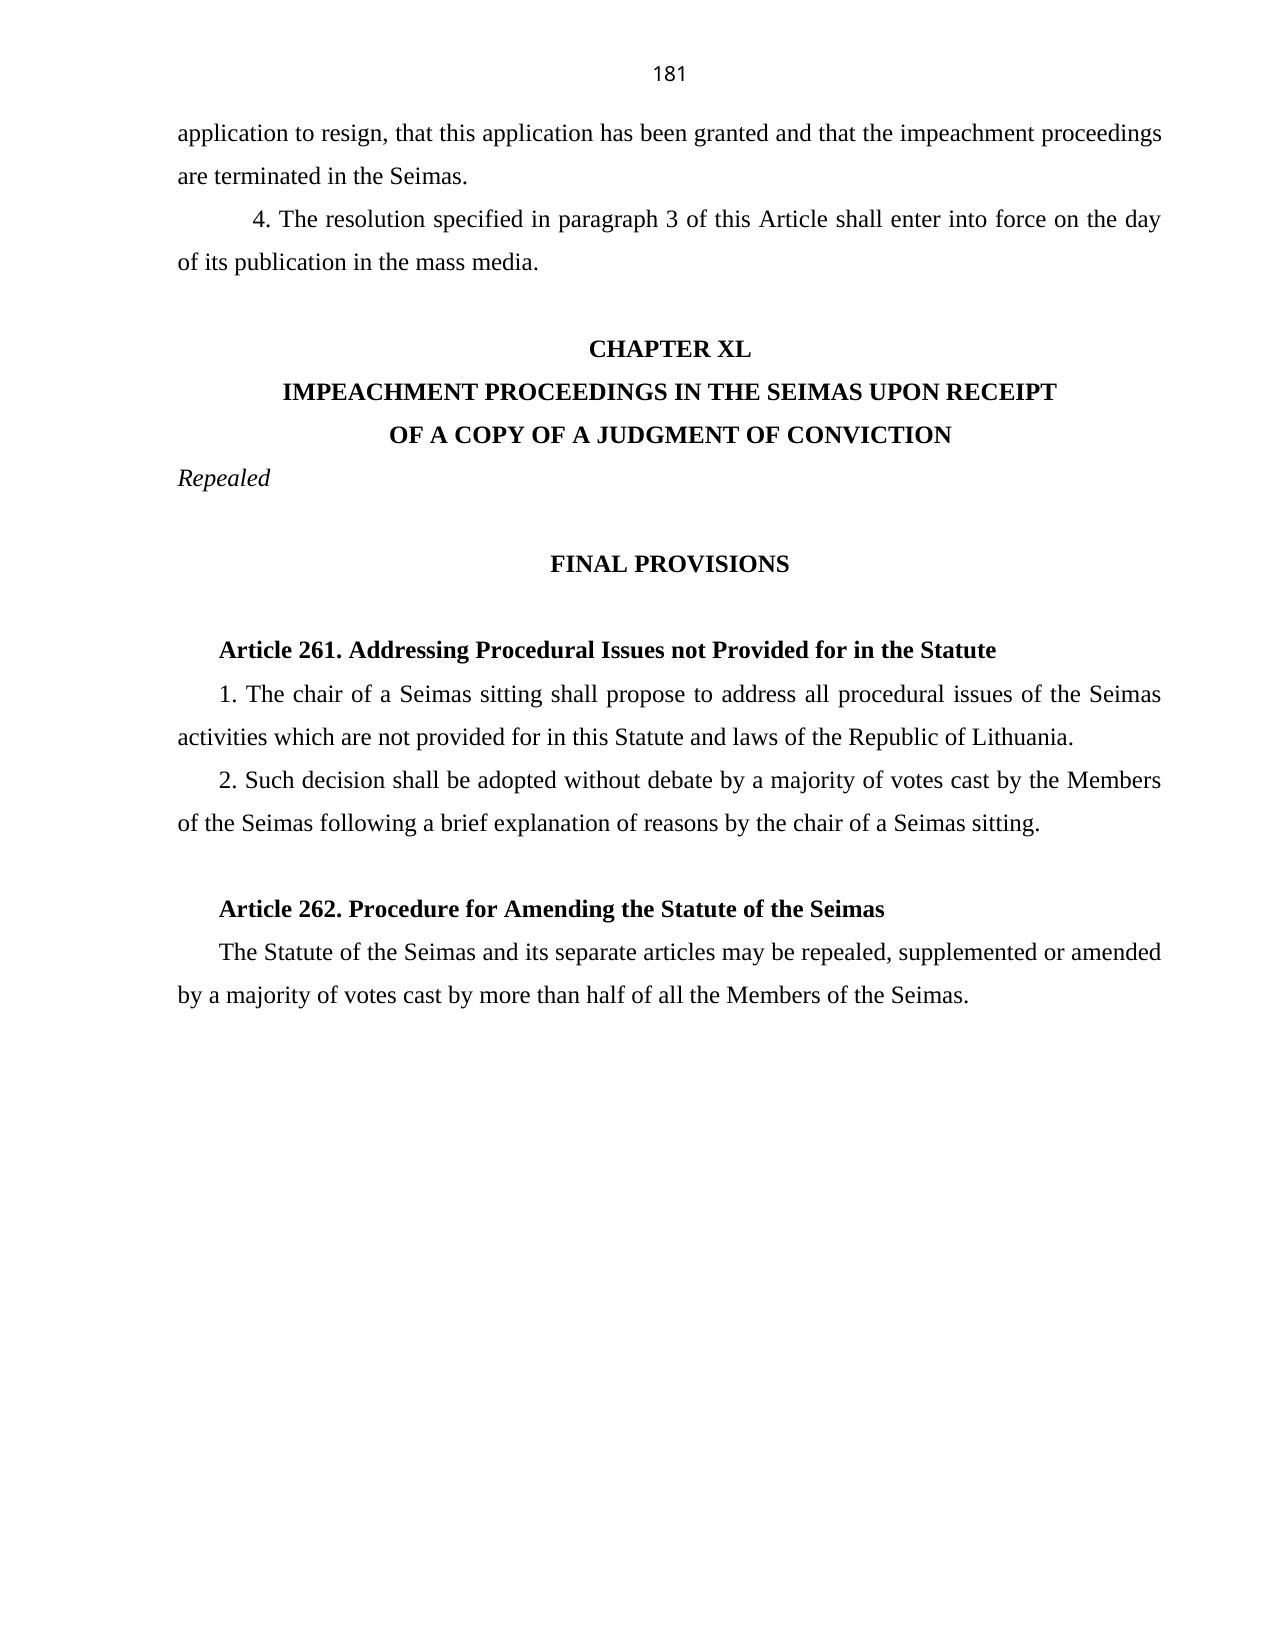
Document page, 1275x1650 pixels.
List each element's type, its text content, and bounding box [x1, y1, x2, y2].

text CHAPTER XL [177, 334, 1163, 362]
text IMPEACHMENT PROCEEDINGS IN THE SEIMAS UPON RECEIPT [177, 377, 1163, 406]
text 1. The chair of a Seimas sitting shall propose to address all procedural issues of the Seimas activities which are not provided for in this Statute and laws of the Republic of Lithuania. [177, 679, 1163, 751]
text 4. The resolution specified in paragraph 3 of this Article shall enter into force on the day of its publication in the mass media. [177, 204, 1163, 276]
text FINAL PROVISIONS [177, 549, 1163, 578]
text OF A COPY OF A JUDGMENT OF CONVICTION [177, 420, 1163, 449]
text Article 261. Addressing Procedural Issues not Provided for in the Statute [177, 636, 1163, 664]
text The Statute of the Seimas and its separate articles may be repealed, supplemented or amended by a majority of votes cast by more than half of all the Members of the Seimas. [177, 937, 1163, 1009]
text Article 262. Procedure for Amending the Statute of the Seimas [177, 894, 1163, 923]
text application to resign, that this application has been granted and that the impeachment proceedings are terminated in the Seimas. [177, 118, 1163, 190]
text 2. Such decision shall be adopted without debate by a majority of votes cast by the Members of the Seimas following a brief explanation of reasons by the chair of a Seimas sitting. [177, 765, 1163, 837]
text Repealed [177, 463, 1163, 492]
